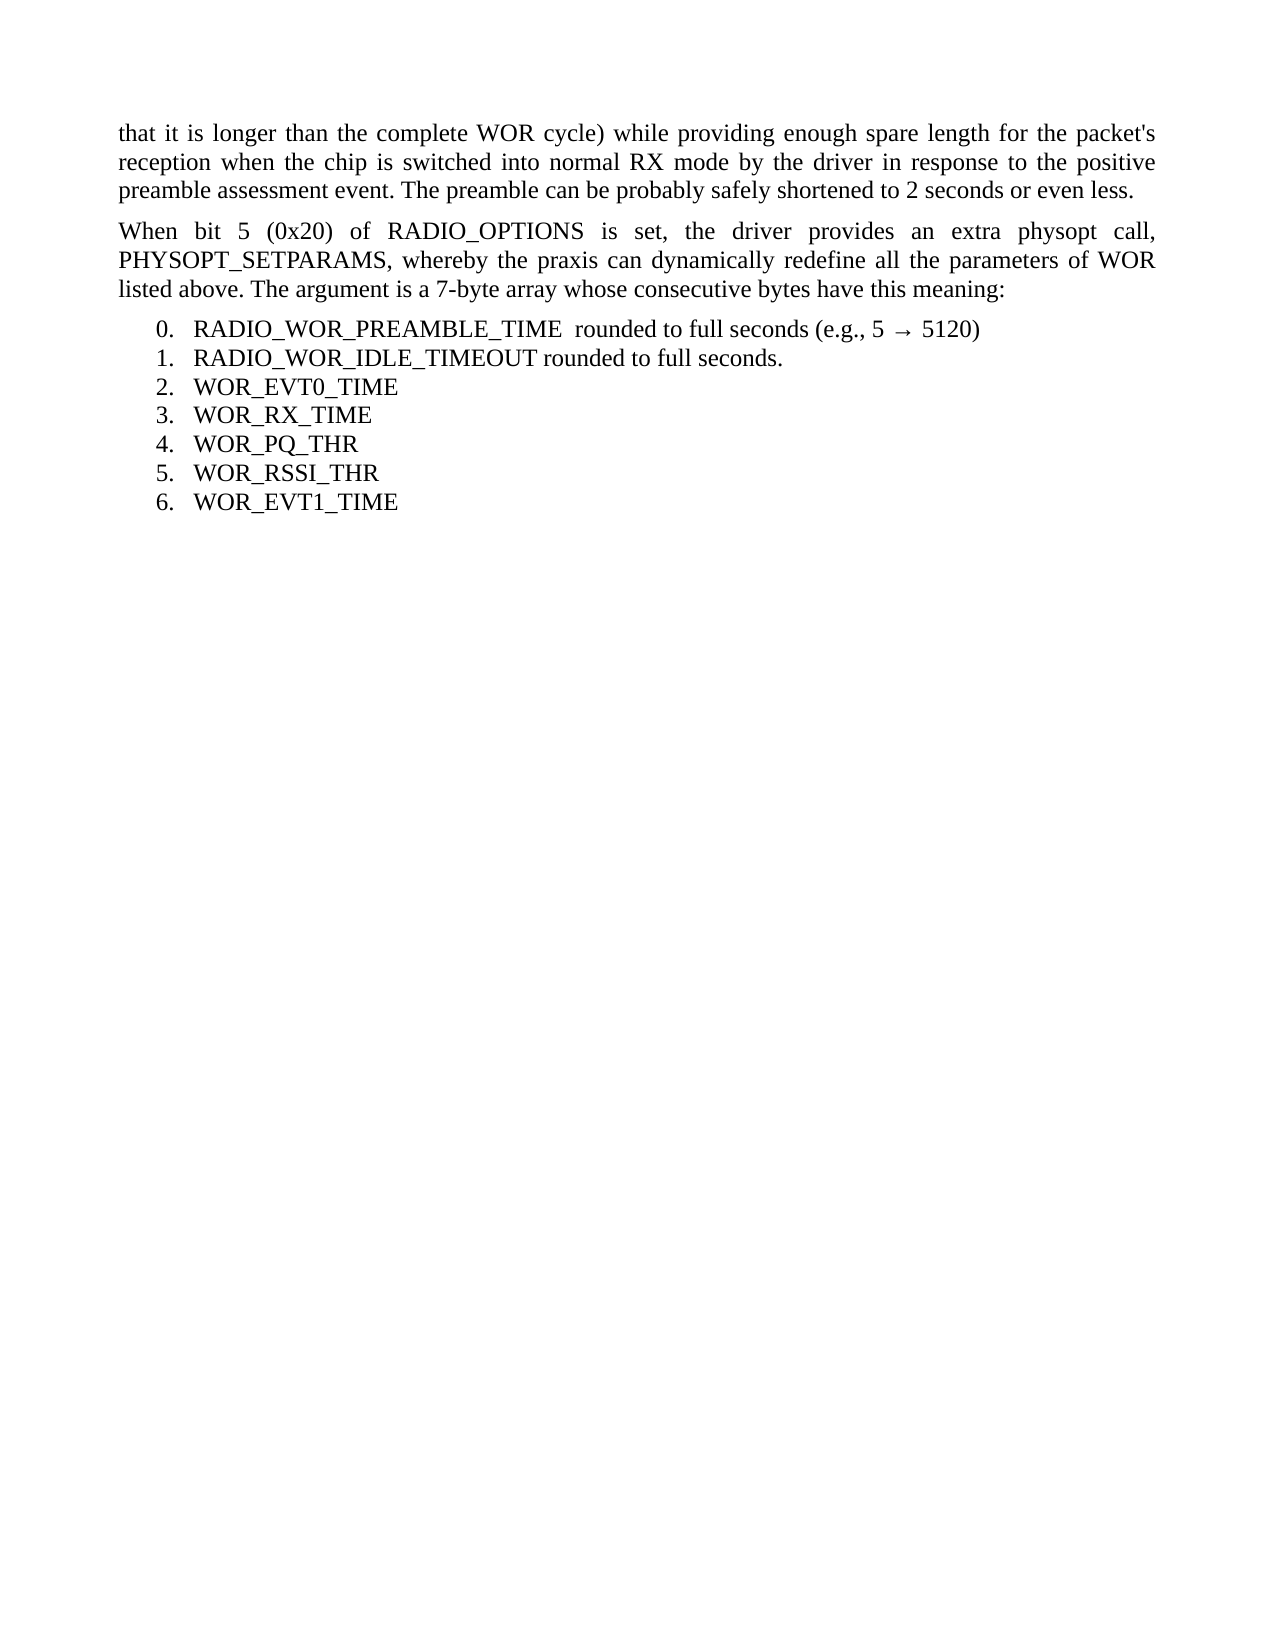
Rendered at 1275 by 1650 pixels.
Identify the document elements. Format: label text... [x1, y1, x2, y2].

list WOR_PQ_THR [156, 429, 1157, 458]
list WOR_EVT1_TIME [156, 487, 1157, 515]
text When bit 5 (0x20) of RADIO_OPTIONS is set, the driver provides an extra physopt call, PHYSOPT_SETPARAMS, whereby the praxis can dynamically redefine all the parameters of WOR listed above. The argument is a 7-byte array whose consecutive bytes have this meaning: [118, 216, 1157, 302]
text that it is longer than the complete WOR cycle) while providing enough spare length for the packet's reception when the chip is switched into normal RX mode by the driver in response to the positive preamble assessment event. The preamble can be probably safely shortened to 2 seconds or even less. [118, 118, 1157, 204]
list RADIO_WOR_IDLE_TIMEOUT rounded to full seconds. [156, 343, 1157, 372]
list WOR_RX_TIME [156, 400, 1157, 429]
list WOR_RSSI_THR [156, 458, 1157, 487]
list WOR_EVT0_TIME [156, 372, 1157, 400]
list RADIO_WOR_PREAMBLE_TIME rounded to full seconds (e.g., 5 → 5120) [156, 314, 1157, 343]
